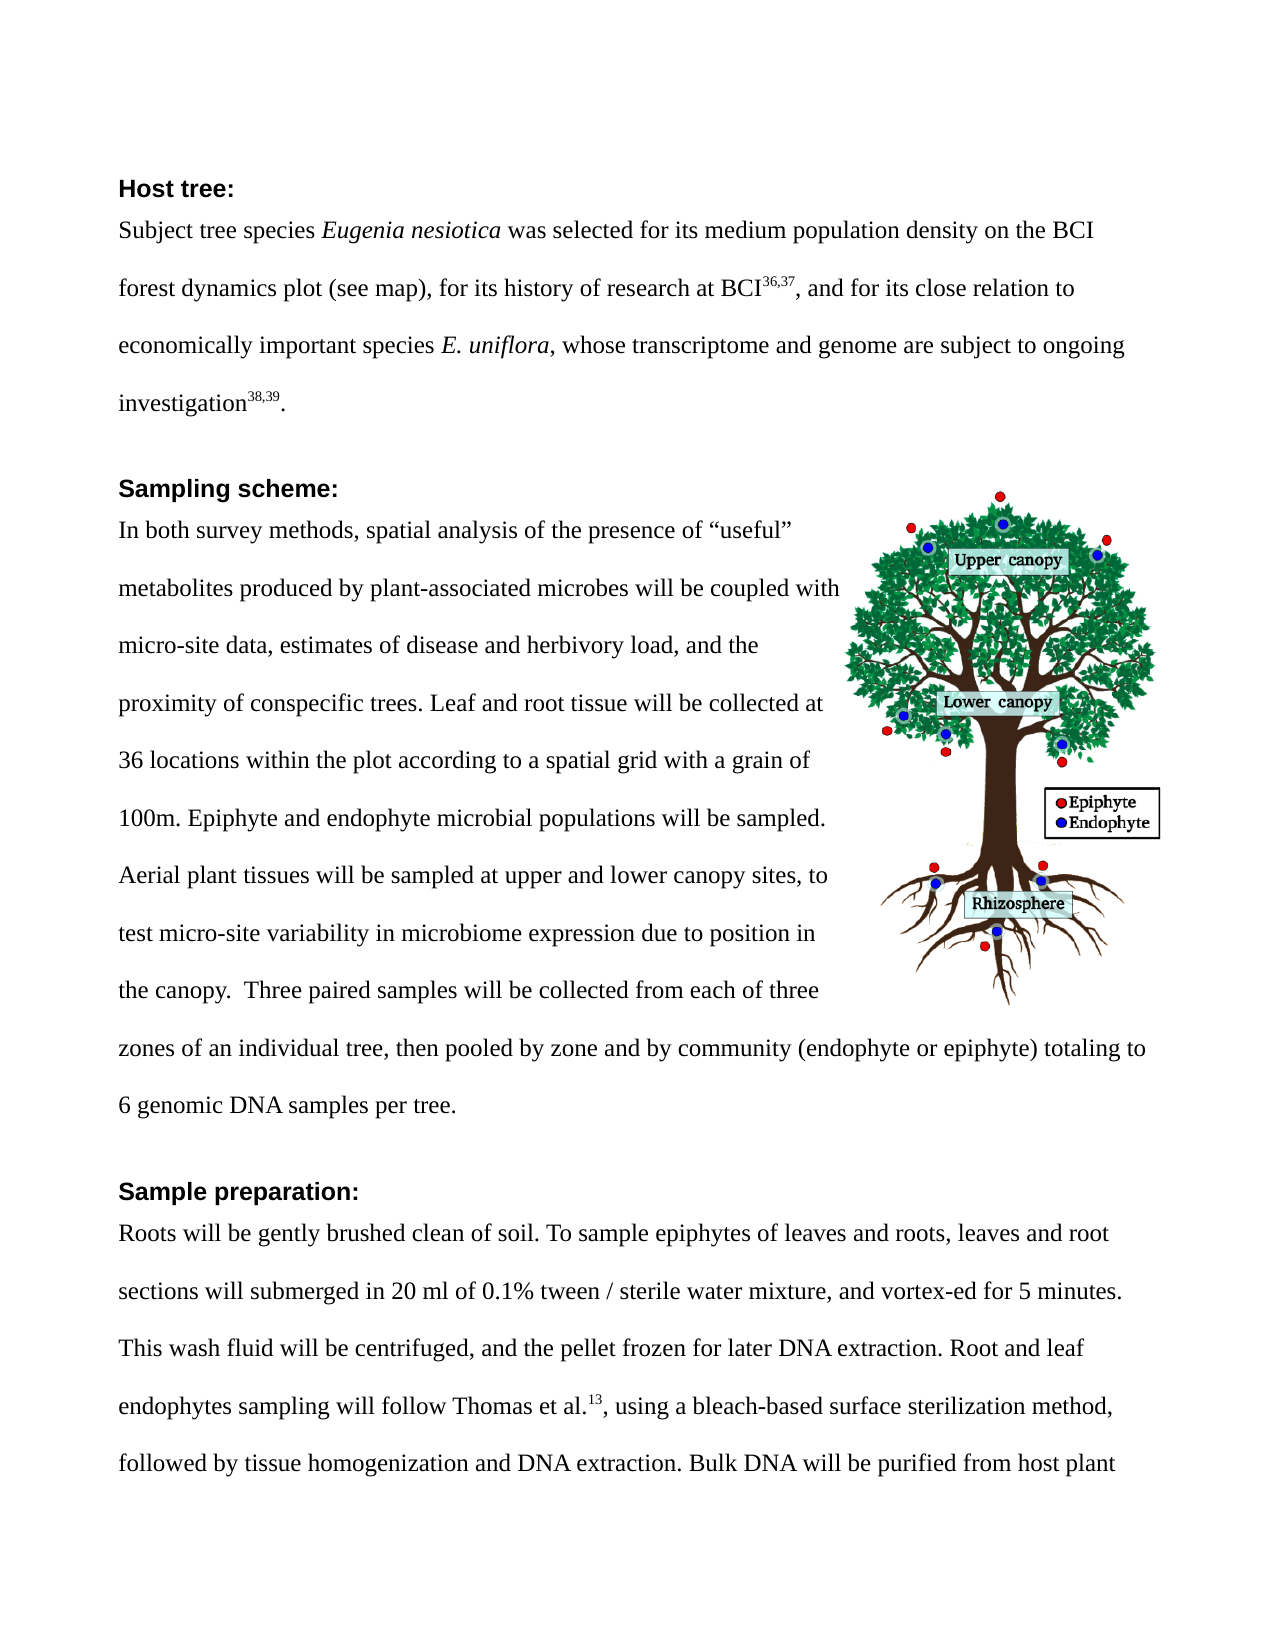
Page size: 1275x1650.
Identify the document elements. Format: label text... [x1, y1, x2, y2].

text Roots will be gently brushed clean of soil. To sample epiphytes of leaves and roots, leaves and root sections will submerged in 20 ml of 0.1% tween / sterile water mixture, and vortex-ed for 5 minutes. This wash fluid will be centrifuged, and the pellet frozen for later DNA extraction. Root and leaf endophytes sampling will follow Thomas et al.13, using a bleach-based surface sterilization method, followed by tissue homogenization and DNA extraction. Bulk DNA will be purified from host plant [118, 1218, 1157, 1477]
text In both survey methods, spatial analysis of the presence of “useful” metabolites produced by plant-associated microbes will be coupled with micro-site data, estimates of disease and herbivory load, and the proximity of conspecific trees. Leaf and root tissue will be collected at 36 locations within the plot according to a spatial grid with a grain of 100m. Epiphyte and endophyte microbial populations will be sampled. Aerial plant tissues will be sampled at upper and lower canopy sites, to test micro-site variability in microbiome expression due to position in the canopy. Three paired samples will be collected from each of three zones of an individual tree, then pooled by zone and by community (endophyte or epiphyte) totaling to 6 genomic DNA samples per tree. [118, 516, 1157, 1119]
subtitle Sampling scheme: [118, 474, 1157, 503]
subtitle Sample preparation: [118, 1177, 1157, 1206]
subtitle Host tree: [118, 174, 1157, 203]
text Subject tree species Eugenia nesiotica was selected for its medium population density on the BCI forest dynamics plot (see map), for its history of research at BCI36,37, and for its close relation to economically important species E. uniflora, whose transcriptome and genome are subject to ongoing investigation38,39. [118, 215, 1157, 416]
picture [843, 491, 1161, 1006]
